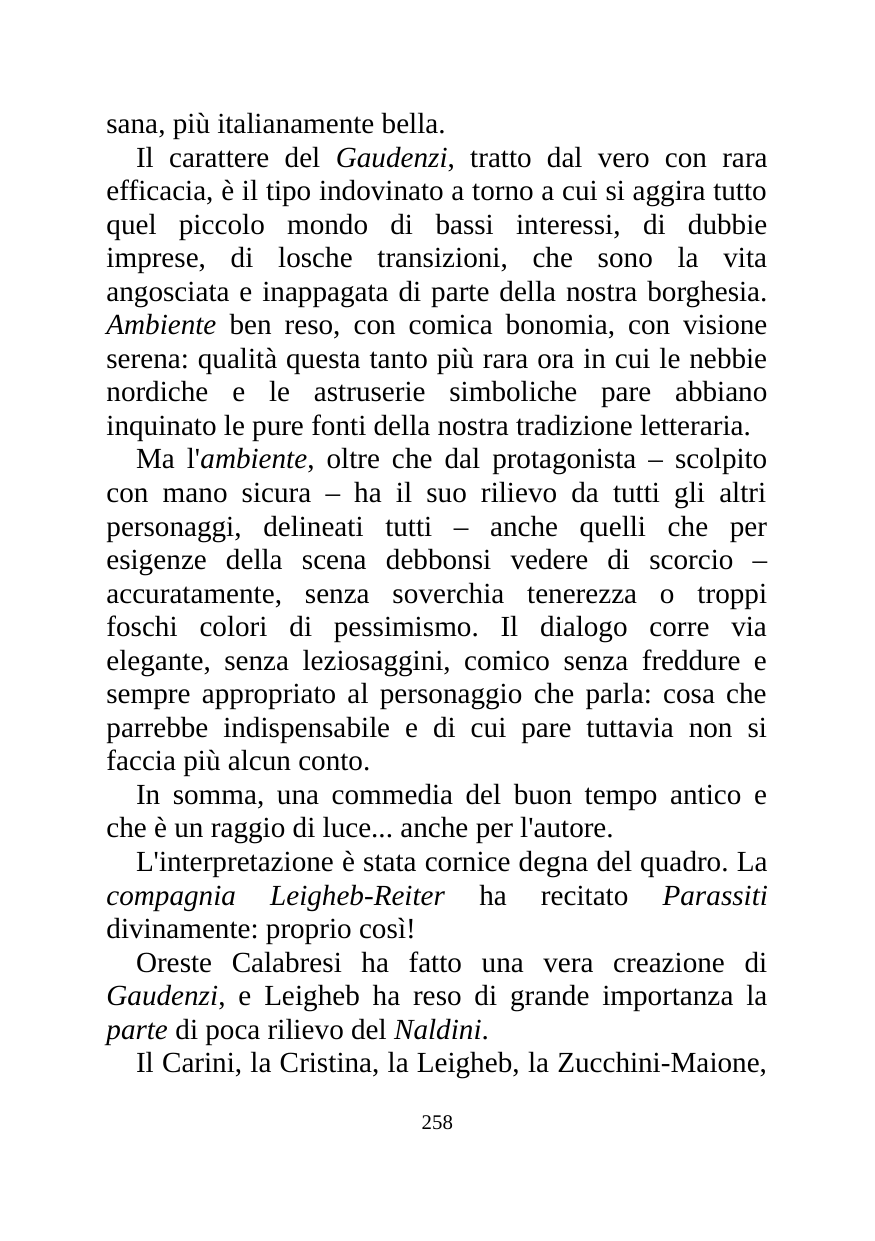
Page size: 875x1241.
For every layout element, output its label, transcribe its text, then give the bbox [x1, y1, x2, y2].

text sana, più italianamente bella. [106, 106, 768, 140]
text In somma, una commedia del buon tempo antico e che è un raggio di luce... anche per l'autore. [106, 777, 768, 844]
text Ma l'ambiente, oltre che dal protagonista – scolpito con mano sicura – ha il suo rilievo da tutti gli altri personaggi, delineati tutti – anche quelli che per esigenze della scena debbonsi vedere di scorcio – accuratamente, senza soverchia tenerezza o troppi foschi colori di pessimismo. Il dialogo corre via elegante, senza leziosaggini, comico senza freddure e sempre appropriato al personaggio che parla: cosa che parrebbe indispensabile e di cui pare tuttavia non si faccia più alcun conto. [106, 442, 768, 777]
text Il carattere del Gaudenzi, tratto dal vero con rara efficacia, è il tipo indovinato a torno a cui si aggira tutto quel piccolo mondo di bassi interessi, di dubbie imprese, di losche transizioni, che sono la vita angosciata e inappagata di parte della nostra borghesia. Ambiente ben reso, con comica bonomia, con visione serena: qualità questa tanto più rara ora in cui le nebbie nordiche e le astruserie simboliche pare abbiano inquinato le pure fonti della nostra tradizione letteraria. [106, 140, 768, 442]
text L'interpretazione è stata cornice degna del quadro. La compagnia Leigheb-Reiter ha recitato Parassiti divinamente: proprio così! [106, 844, 768, 945]
text Oreste Calabresi ha fatto una vera creazione di Gaudenzi, e Leigheb ha reso di grande importanza la parte di poca rilievo del Naldini. [106, 945, 768, 1045]
text Il Carini, la Cristina, la Leigheb, la Zucchini-Maione, [106, 1045, 768, 1079]
